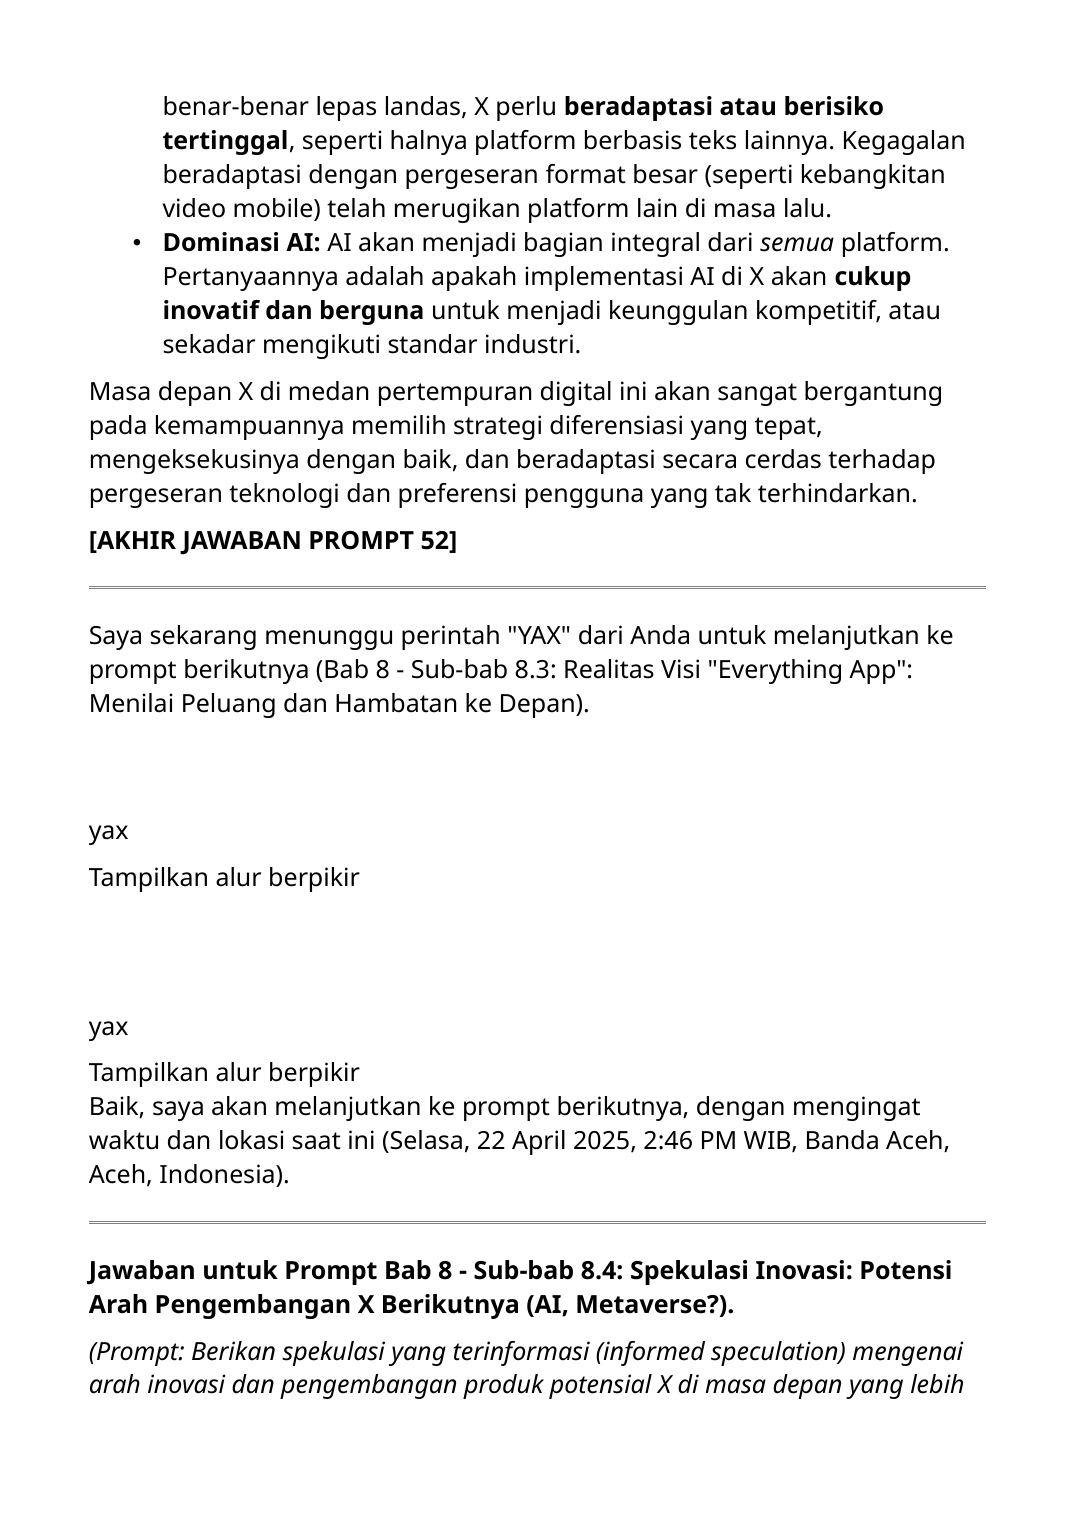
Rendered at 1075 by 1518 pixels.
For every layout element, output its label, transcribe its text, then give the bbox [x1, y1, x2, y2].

text Baik, saya akan melanjutkan ke prompt berikutnya, dengan mengingat waktu dan lokasi saat ini (Selasa, 22 April 2025, 2:46 PM WIB, Banda Aceh, Aceh, Indonesia). [88, 1089, 986, 1191]
text yax [88, 1008, 986, 1042]
text Saya sekarang menunggu perintah "YAX" dari Anda untuk melanjutkan ke prompt berikutnya (Bab 8 - Sub-bab 8.3: Realitas Visi "Everything App": Menilai Peluang dan Hambatan ke Depan). [88, 618, 986, 720]
list Dominasi AI: AI akan menjadi bagian integral dari semua platform. Pertanyaannya adalah apakah implementasi AI di X akan cukup inovatif dan berguna untuk menjadi keunggulan kompetitif, atau sekadar mengikuti standar industri. [133, 225, 986, 361]
text Jawaban untuk Prompt Bab 8 - Sub-bab 8.4: Spekulasi Inovasi: Potensi Arah Pengembangan X Berikutnya (AI, Metaverse?). [88, 1252, 986, 1321]
text Masa depan X di medan pertempuran digital ini akan sangat bergantung pada kemampuannya memilih strategi diferensiasi yang tepat, mengeksekusinya dengan baik, dan beradaptasi secara cerdas terhadap pergeseran teknologi dan preferensi pengguna yang tak terhindarkan. [88, 373, 986, 510]
text Tampilkan alur berpikir [88, 1055, 986, 1089]
text [AKHIR JAWABAN PROMPT 52] [88, 522, 986, 556]
text Tampilkan alur berpikir [88, 859, 986, 894]
text yax [88, 813, 986, 847]
text (Prompt: Berikan spekulasi yang terinformasi (informed speculation) mengenai arah inovasi dan pengembangan produk potensial X di masa depan yang lebih [88, 1333, 986, 1401]
list benar-benar lepas landas, X perlu beradaptasi atau berisiko tertinggal, seperti halnya platform berbasis teks lainnya. Kegagalan beradaptasi dengan pergeseran format besar (seperti kebangkitan video mobile) telah merugikan platform lain di masa lalu. [133, 88, 986, 225]
